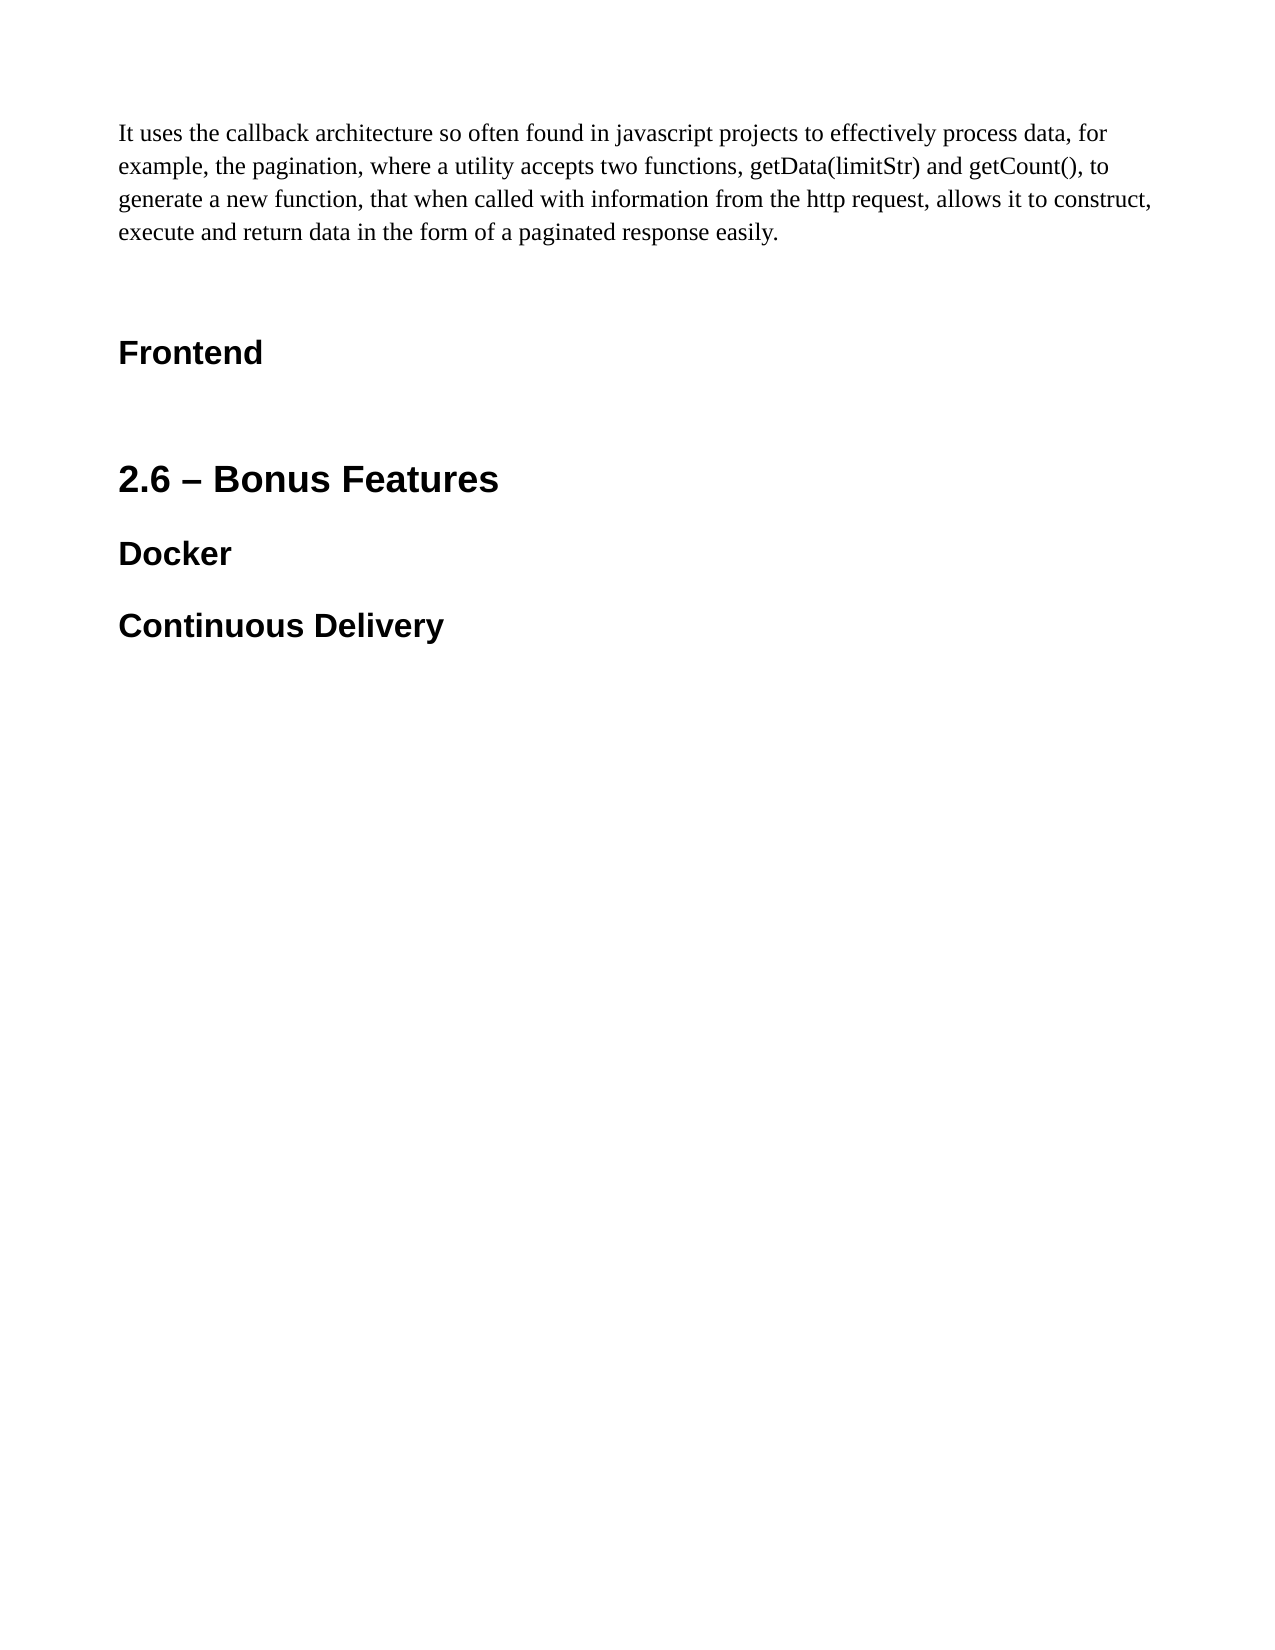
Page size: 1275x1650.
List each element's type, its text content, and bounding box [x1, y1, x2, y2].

text It uses the callback architecture so often found in javascript projects to effectively process data, for example, the pagination, where a utility accepts two functions, getData(limitStr) and getCount(), to generate a new function, that when called with information from the http request, allows it to construct, execute and return data in the form of a paginated response easily. [118, 118, 1157, 246]
subtitle Frontend [118, 333, 1157, 372]
subtitle Docker [118, 534, 1157, 573]
subtitle Continuous Delivery [118, 606, 1157, 644]
subtitle 2.6 – Bonus Features [118, 457, 1157, 501]
